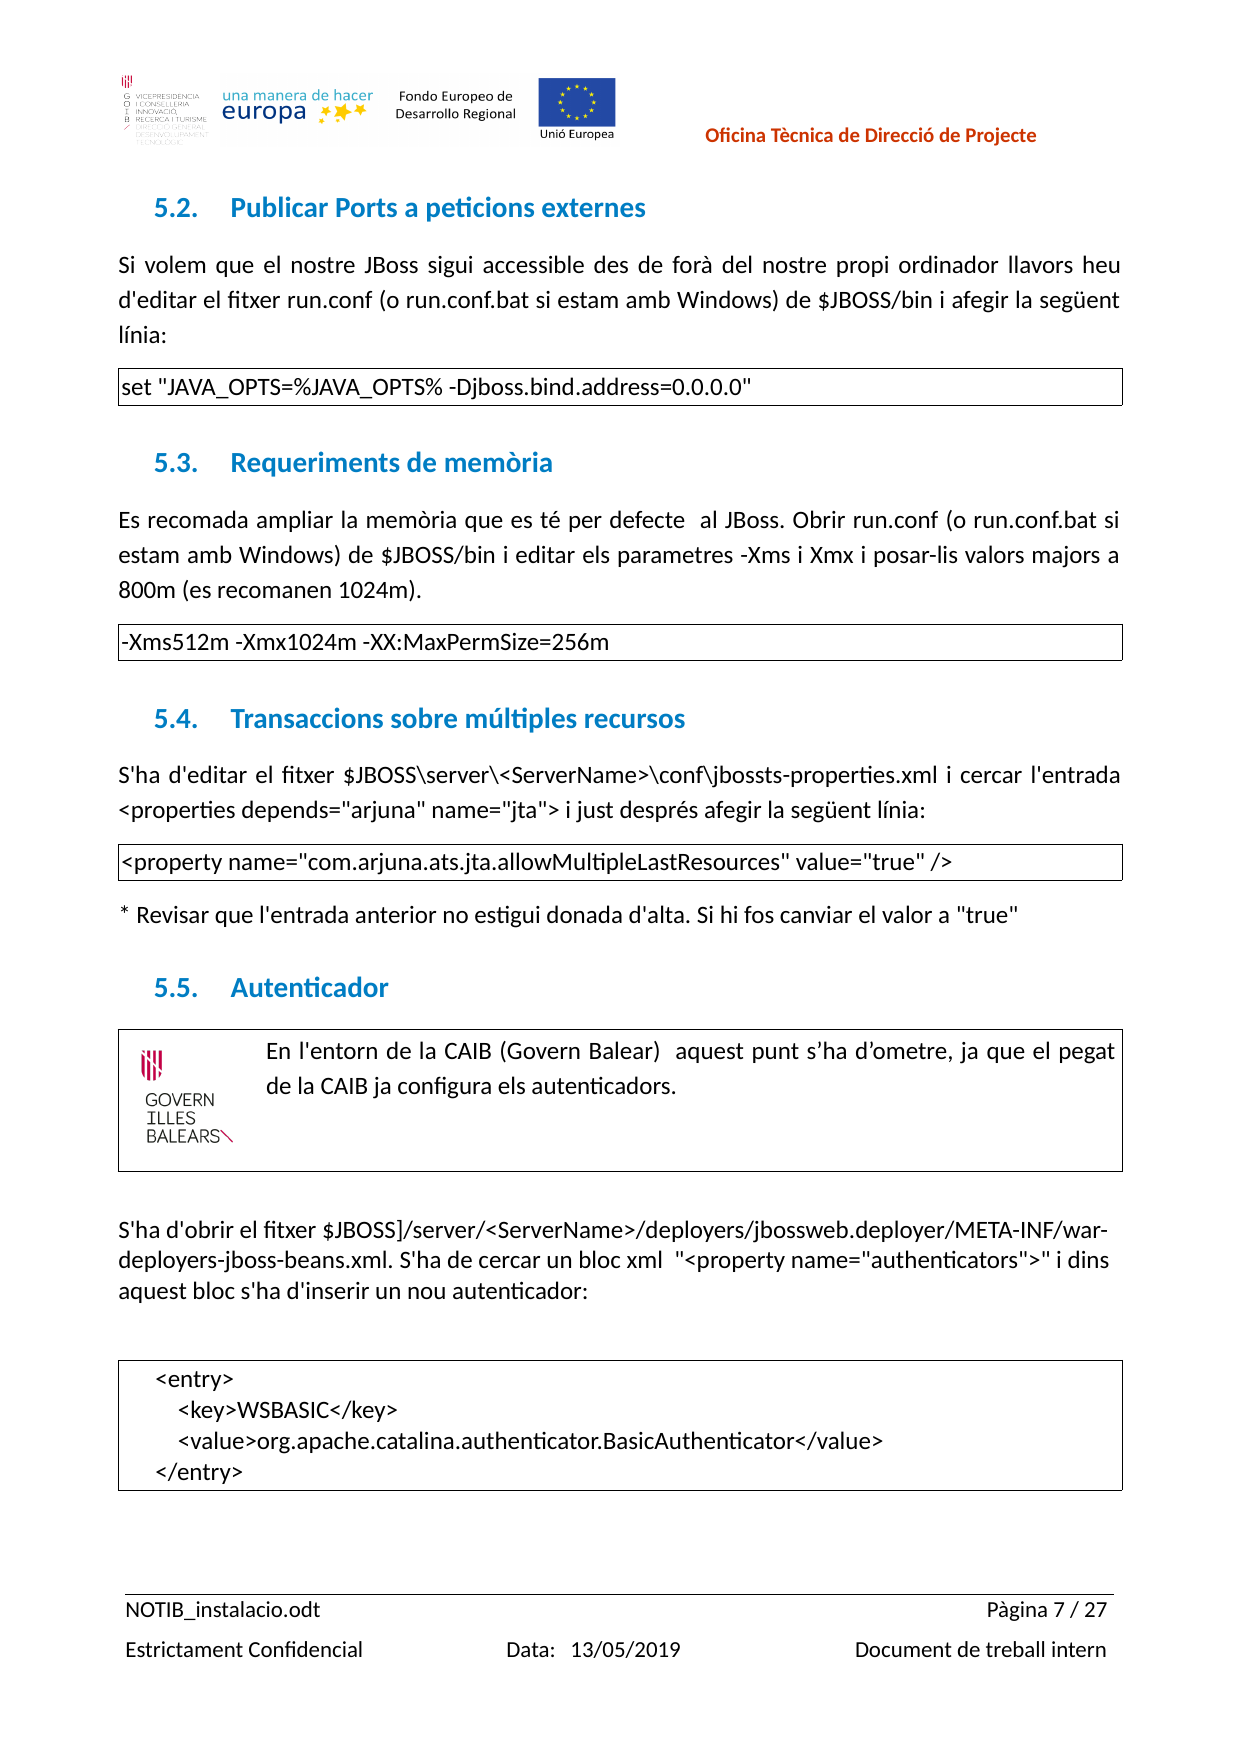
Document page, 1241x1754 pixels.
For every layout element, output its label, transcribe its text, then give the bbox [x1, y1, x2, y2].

text S'ha d'editar el fitxer $JBOSS\server\<ServerName>\conf\jbossts-properties.xml i cercar l'entrada <properties depends="arjuna" name="jta"> i just després afegir la següent línia: [118, 759, 1122, 824]
table_header En l'entorn de la CAIB (Govern Balear) aquest punt s’ha d’ometre, ja que el pegat de la CAIB ja configura els autenticadors. [260, 1030, 1122, 1171]
subtitle Transaccions sobre múltiples recursos [153, 700, 1122, 735]
subtitle Requeriments de memòria [153, 444, 1122, 480]
picture [118, 73, 213, 147]
text set "JAVA_OPTS=%JAVA_OPTS% -Djboss.bind.address=0.0.0.0" [119, 369, 1122, 405]
table_header [119, 1030, 260, 1171]
text <entry> [119, 1361, 1122, 1391]
text -Xms512m -Xmx1024m -XX:MaxPermSize=256m [119, 625, 1122, 660]
text <value>org.apache.catalina.authenticator.BasicAuthenticator</value> [119, 1422, 1122, 1453]
text * Revisar que l'entrada anterior no estigui donada d'alta. Si hi fos canviar el valor a "true" [118, 899, 1122, 930]
text <key>WSBASIC</key> [119, 1391, 1122, 1422]
text Es recomada ampliar la memòria que es té per defecte al JBoss. Obrir run.conf (o run.conf.bat si estam amb Windows) de $JBOSS/bin i editar els parametres -Xms i Xmx i posar-lis valors majors a 800m (es recomanen 1024m). [118, 504, 1122, 604]
text </entry> [119, 1453, 1122, 1490]
picture [127, 1040, 247, 1153]
subtitle Autenticador [153, 969, 1122, 1005]
text <property name="com.arjuna.ats.jta.allowMultipleLastResources" value="true" /> [119, 845, 1122, 880]
subtitle Publicar Ports a peticions externes [153, 189, 1122, 225]
text Si volem que el nostre JBoss sigui accessible des de forà del nostre propi ordinador llavors heu d'editar el fitxer run.conf (o run.conf.bat si estam amb Windows) de $JBOSS/bin i afegir la següent línia: [118, 249, 1122, 349]
picture [219, 73, 621, 147]
text S'ha d'obrir el fitxer $JBOSS]/server/<ServerName>/deployers/jbossweb.deployer/META-INF/war-deployers-jboss-beans.xml. S'ha de cercar un bloc xml "<property name="authenticators">" i dins aquest bloc s'ha d'inserir un nou autenticador: [118, 1214, 1122, 1306]
